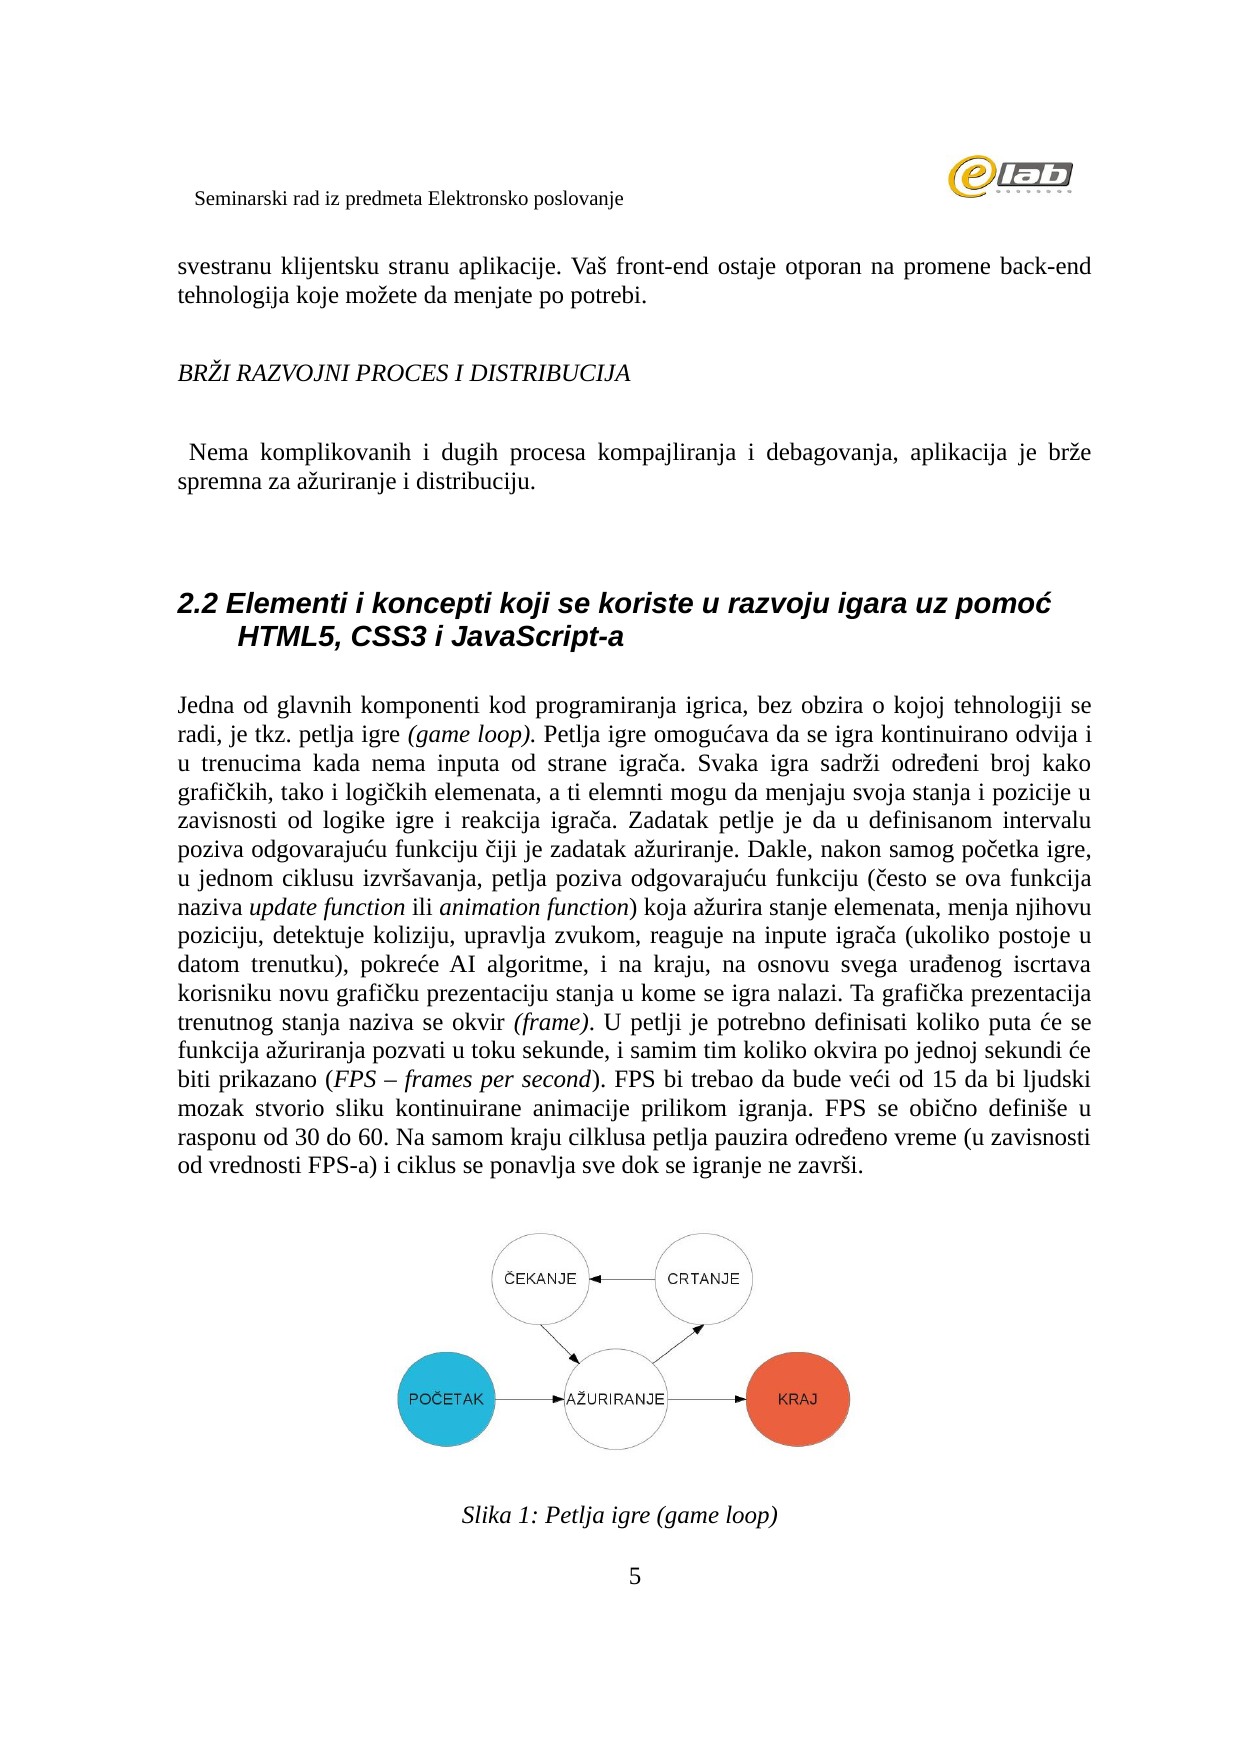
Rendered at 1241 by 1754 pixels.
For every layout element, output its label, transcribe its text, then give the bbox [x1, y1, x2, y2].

text BRŽI RAZVOJNI PROCES I DISTRIBUCIJA [177, 358, 1093, 387]
text svestranu klijentsku stranu aplikacije. Vaš front-end ostaje otporan na promene back-end tehnologija koje možete da menjate po potrebi. [177, 251, 1093, 308]
text Nema komplikovanih i dugih procesa kompajliranja i debagovanja, aplikacija je brže spremna za ažuriranje i distribuciju. [177, 437, 1093, 495]
picture [946, 155, 1074, 198]
picture [358, 1197, 884, 1501]
subtitle 2.2 Elementi i koncepti koji se koriste u razvoju igara uz pomoć HTML5, CSS3 i JavaScript-a [177, 586, 1093, 653]
text Jedna od glavnih komponenti kod programiranja igrica, bez obzira o kojoj tehnologiji se radi, je tkz. petlja igre (game loop). Petlja igre omogućava da se igra kontinuirano odvija i u trenucima kada nema inputa od strane igrača. Svaka igra sadrži određeni broj kako grafičkih, tako i logičkih elemenata, a ti elemnti mogu da menjaju svoja stanja i pozicije u zavisnosti od logike igre i reakcija igrača. Zadatak petlje je da u definisanom intervalu poziva odgovarajuću funkciju čiji je zadatak ažuriranje. Dakle, nakon samog početka igre, u jednom ciklusu izvršavanja, petlja poziva odgovarajuću funkciju (često se ova funkcija naziva update function ili animation function) koja ažurira stanje elemenata, menja njihovu poziciju, detektuje koliziju, upravlja zvukom, reaguje na inpute igrača (ukoliko postoje u datom trenutku), pokreće AI algoritme, i na kraju, na osnovu svega urađenog iscrtava korisniku novu grafičku prezentaciju stanja u kome se igra nalazi. Ta grafička prezentacija trenutnog stanja naziva se okvir (frame). U petlji je potrebno definisati koliko puta će se funkcija ažuriranja pozvati u toku sekunde, i samim tim koliko okvira po jednoj sekundi će biti prikazano (FPS – frames per second). FPS bi trebao da bude veći od 15 da bi ljudski mozak stvorio sliku kontinuirane animacije prilikom igranja. FPS se obično definiše u rasponu od 30 do 60. Na samom kraju cilklusa petlja pauzira određeno vreme (u zavisnosti od vrednosti FPS-a) i ciklus se ponavlja sve dok se igranje ne završi. [177, 691, 1093, 1179]
text Slika 1: Petlja igre (game loop) [358, 1501, 884, 1529]
